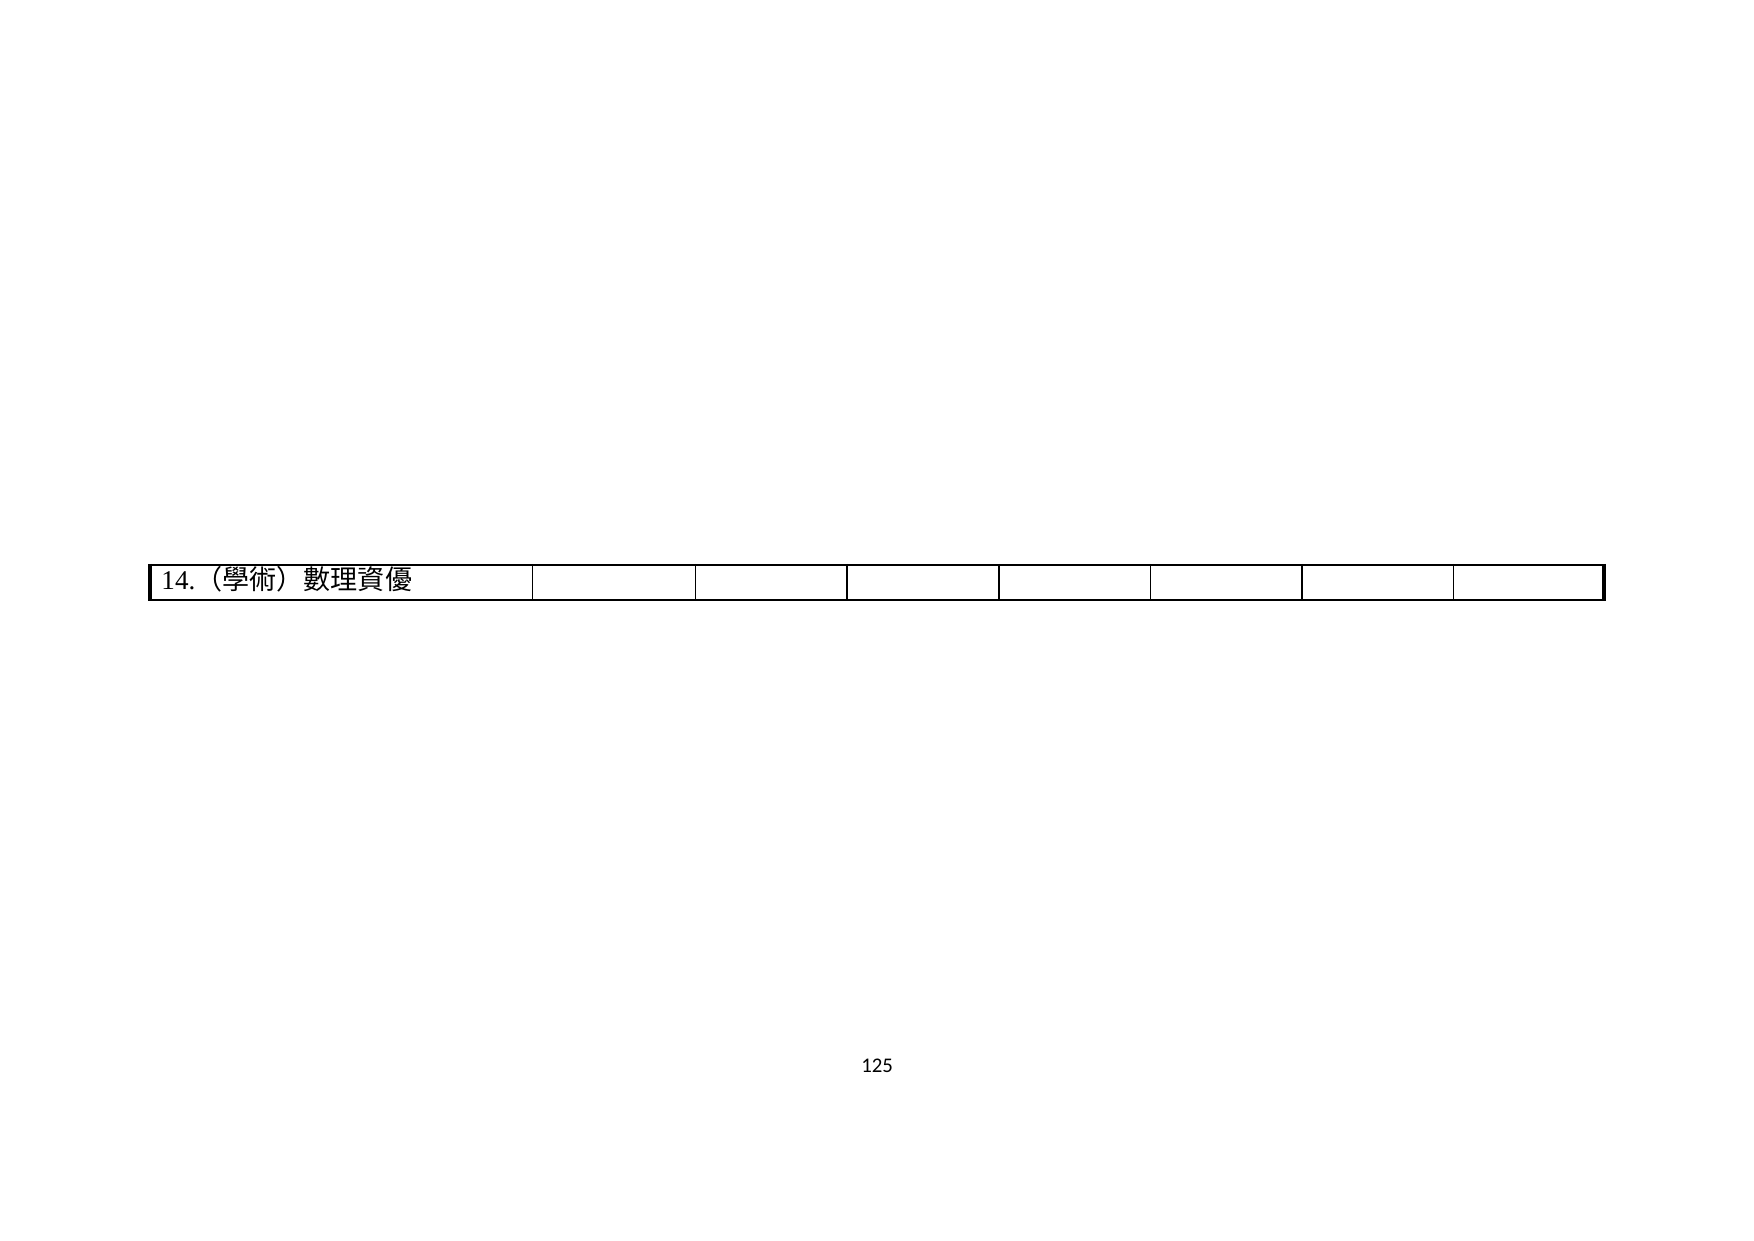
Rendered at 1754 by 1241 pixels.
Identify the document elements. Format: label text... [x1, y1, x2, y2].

table_cell [1303, 566, 1453, 599]
table_cell [848, 566, 998, 599]
table_cell [1151, 566, 1301, 599]
table_cell [696, 566, 846, 599]
table_cell [1000, 566, 1150, 599]
table_cell [1454, 566, 1602, 599]
table_cell 14.（學術）數理資優 [152, 566, 532, 599]
table_cell [533, 566, 695, 599]
